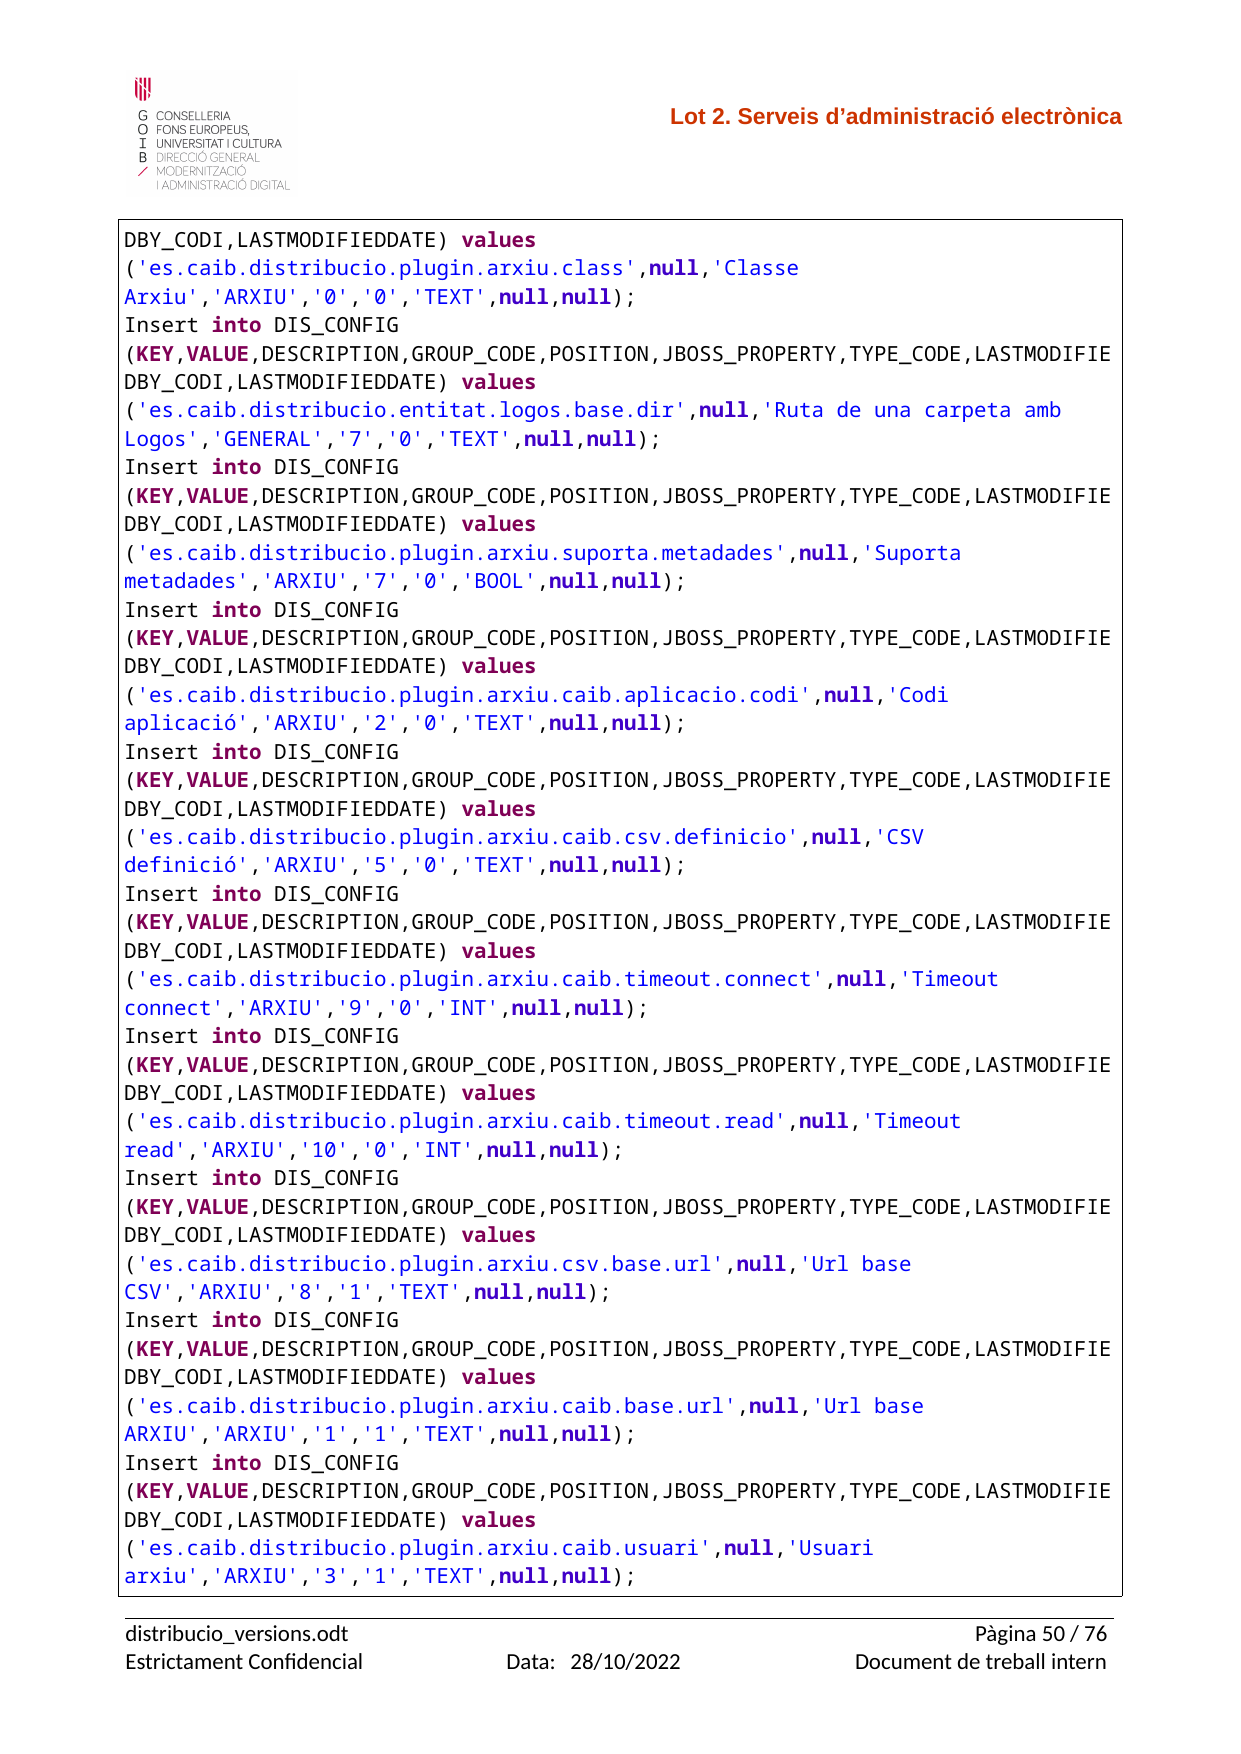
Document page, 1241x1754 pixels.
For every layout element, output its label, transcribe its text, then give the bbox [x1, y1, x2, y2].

table_header DBY_CODI,LASTMODIFIEDDATE) values ('es.caib.distribucio.plugin.arxiu.class',null,'Classe Arxiu','ARXIU','0','0','TEXT',null,null); Insert into DIS_CONFIG (KEY,VALUE,DESCRIPTION,GROUP_CODE,POSITION,JBOSS_PROPERTY,TYPE_CODE,LASTMODIFIEDBY_CODI,LASTMODIFIEDDATE) values ('es.caib.distribucio.entitat.logos.base.dir',null,'Ruta de una carpeta amb Logos','GENERAL','7','0','TEXT',null,null); Insert into DIS_CONFIG (KEY,VALUE,DESCRIPTION,GROUP_CODE,POSITION,JBOSS_PROPERTY,TYPE_CODE,LASTMODIFIEDBY_CODI,LASTMODIFIEDDATE) values ('es.caib.distribucio.plugin.arxiu.suporta.metadades',null,'Suporta metadades','ARXIU','7','0','BOOL',null,null); Insert into DIS_CONFIG (KEY,VALUE,DESCRIPTION,GROUP_CODE,POSITION,JBOSS_PROPERTY,TYPE_CODE,LASTMODIFIEDBY_CODI,LASTMODIFIEDDATE) values ('es.caib.distribucio.plugin.arxiu.caib.aplicacio.codi',null,'Codi aplicació','ARXIU','2','0','TEXT',null,null); Insert into DIS_CONFIG (KEY,VALUE,DESCRIPTION,GROUP_CODE,POSITION,JBOSS_PROPERTY,TYPE_CODE,LASTMODIFIEDBY_CODI,LASTMODIFIEDDATE) values ('es.caib.distribucio.plugin.arxiu.caib.csv.definicio',null,'CSV definició','ARXIU','5','0','TEXT',null,null); Insert into DIS_CONFIG (KEY,VALUE,DESCRIPTION,GROUP_CODE,POSITION,JBOSS_PROPERTY,TYPE_CODE,LASTMODIFIEDBY_CODI,LASTMODIFIEDDATE) values ('es.caib.distribucio.plugin.arxiu.caib.timeout.connect',null,'Timeout connect','ARXIU','9','0','INT',null,null); Insert into DIS_CONFIG (KEY,VALUE,DESCRIPTION,GROUP_CODE,POSITION,JBOSS_PROPERTY,TYPE_CODE,LASTMODIFIEDBY_CODI,LASTMODIFIEDDATE) values ('es.caib.distribucio.plugin.arxiu.caib.timeout.read',null,'Timeout read','ARXIU','10','0','INT',null,null); Insert into DIS_CONFIG (KEY,VALUE,DESCRIPTION,GROUP_CODE,POSITION,JBOSS_PROPERTY,TYPE_CODE,LASTMODIFIEDBY_CODI,LASTMODIFIEDDATE) values ('es.caib.distribucio.plugin.arxiu.csv.base.url',null,'Url base CSV','ARXIU','8','1','TEXT',null,null); Insert into DIS_CONFIG (KEY,VALUE,DESCRIPTION,GROUP_CODE,POSITION,JBOSS_PROPERTY,TYPE_CODE,LASTMODIFIEDBY_CODI,LASTMODIFIEDDATE) values ('es.caib.distribucio.plugin.arxiu.caib.base.url',null,'Url base ARXIU','ARXIU','1','1','TEXT',null,null); Insert into DIS_CONFIG (KEY,VALUE,DESCRIPTION,GROUP_CODE,POSITION,JBOSS_PROPERTY,TYPE_CODE,LASTMODIFIEDBY_CODI,LASTMODIFIEDDATE) values ('es.caib.distribucio.plugin.arxiu.caib.usuari',null,'Usuari arxiu','ARXIU','3','1','TEXT',null,null); [119, 220, 1122, 1596]
picture [126, 70, 299, 197]
